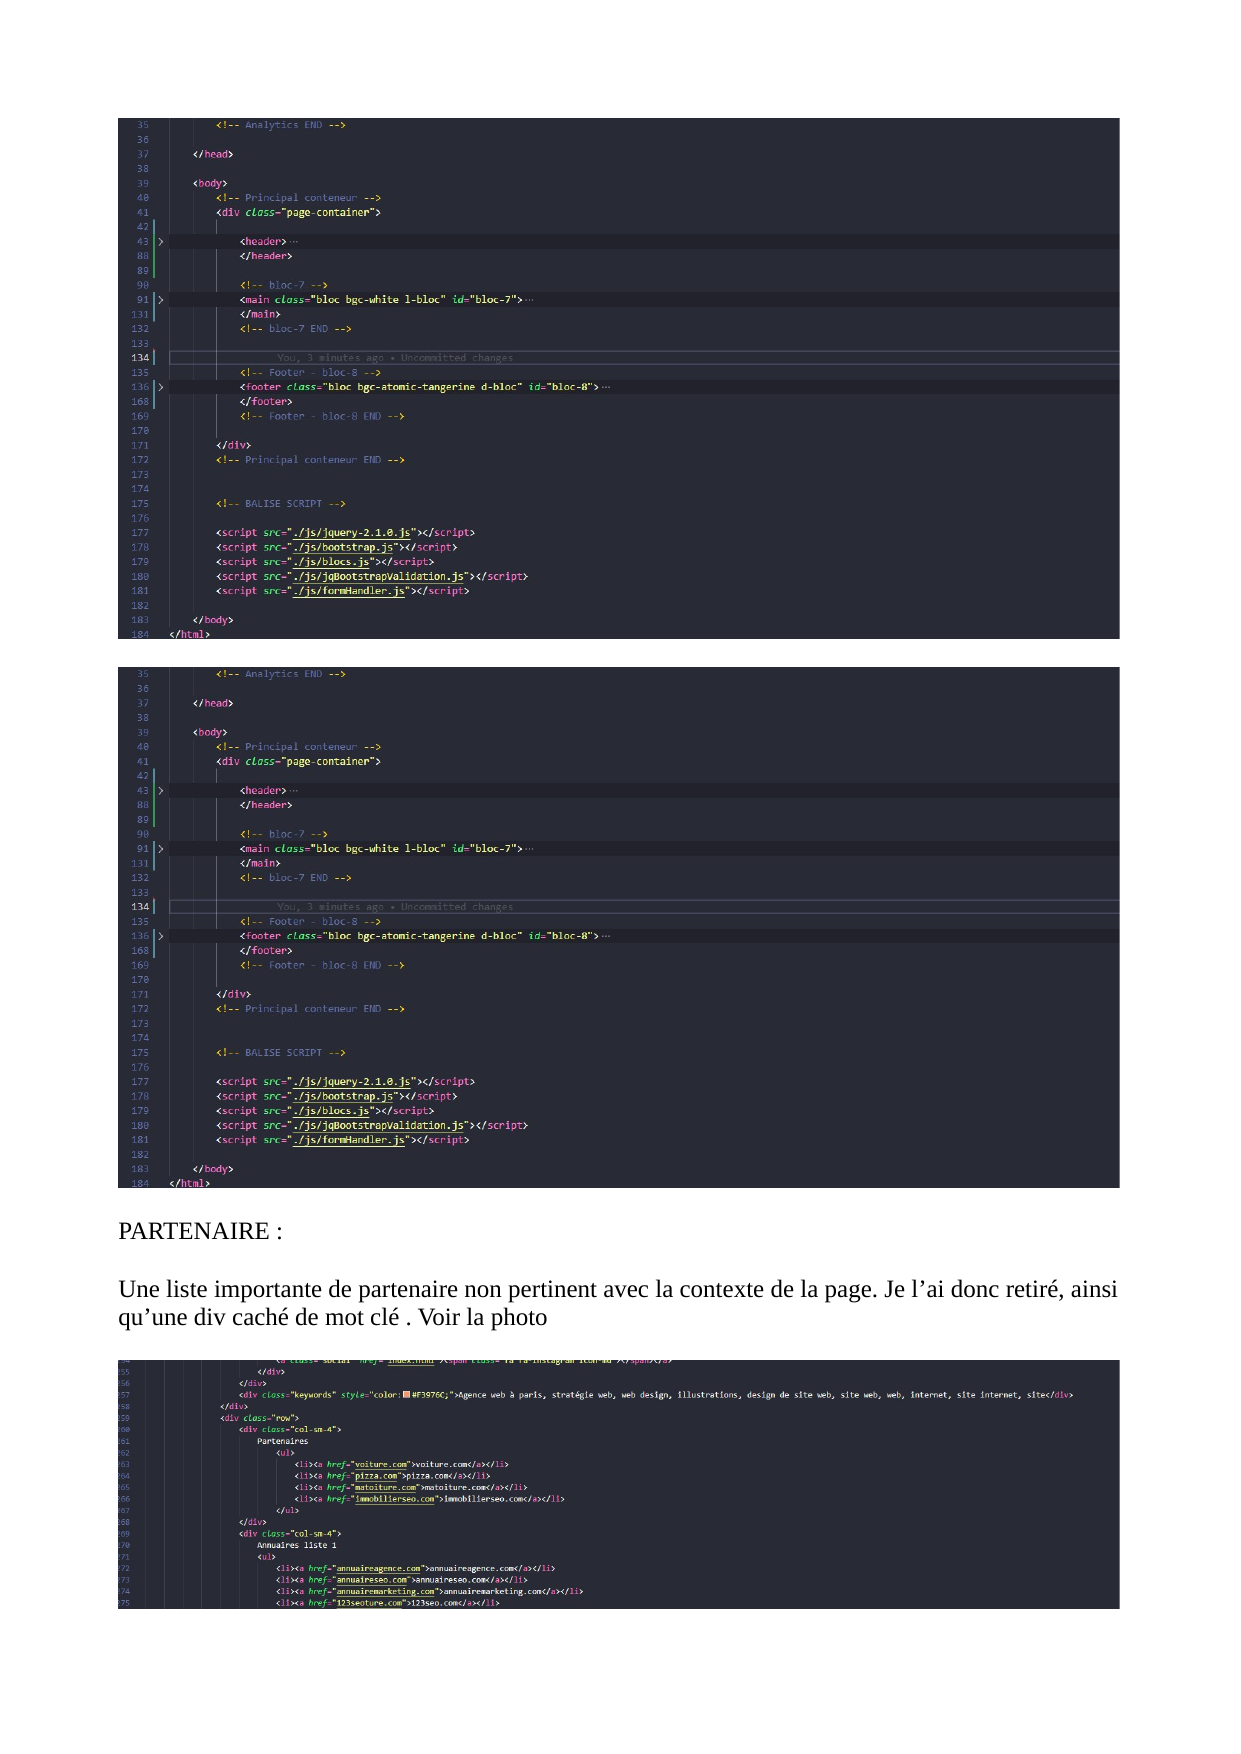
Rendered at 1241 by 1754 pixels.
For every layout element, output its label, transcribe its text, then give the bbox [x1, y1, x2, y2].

text PARTENAIRE : [118, 1216, 1122, 1245]
text Une liste importante de partenaire non pertinent avec la contexte de la page. Je l’ai donc retiré, ainsi qu’une div caché de mot clé . Voir la photo [118, 1274, 1122, 1331]
